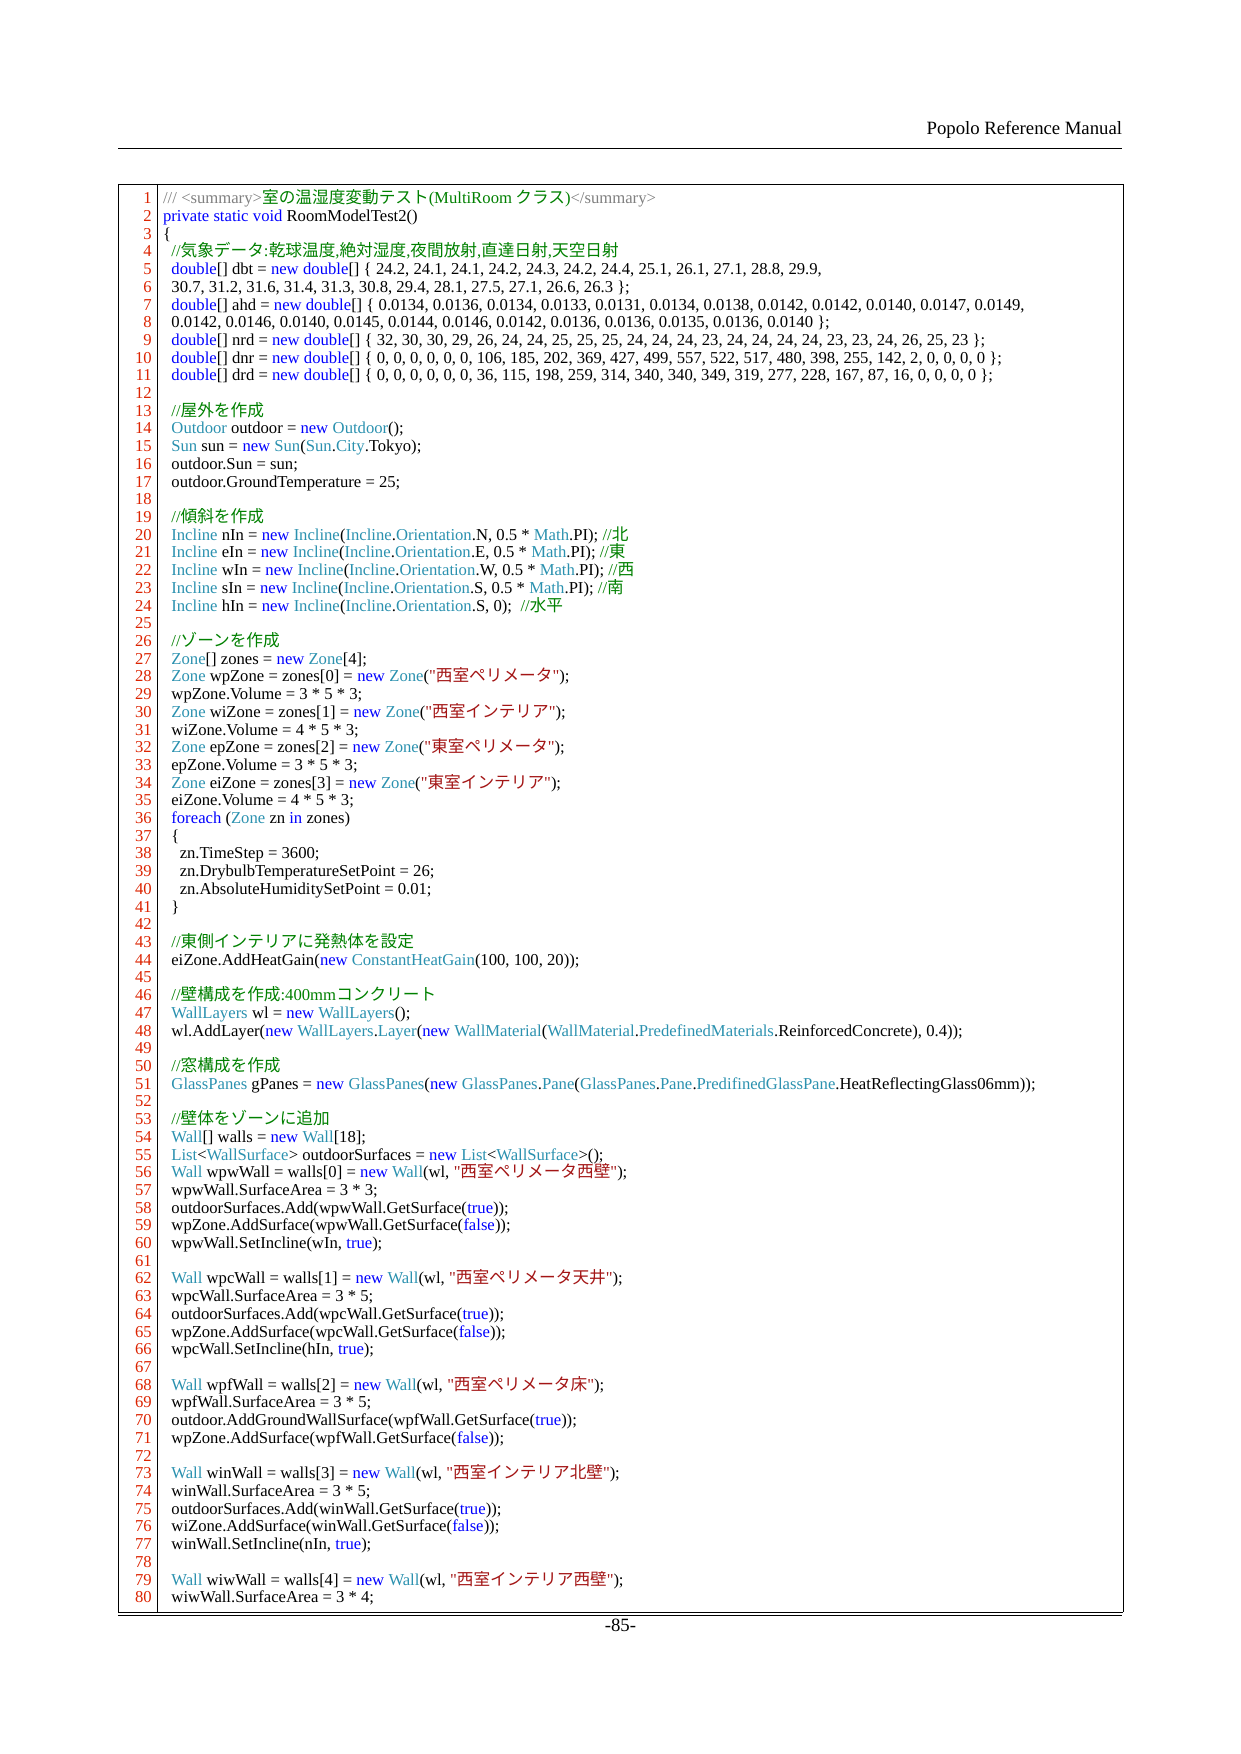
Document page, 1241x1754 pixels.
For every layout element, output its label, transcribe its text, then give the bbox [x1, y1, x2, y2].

table_header 1 2 3 4 5 6 7 8 9 10 11 12 13 14 15 16 17 18 19 20 21 22 23 24 25 26 27 28 29 30 31 32 33 34 35 36 37 38 39 40 41 42 43 44 45 46 47 48 49 50 51 52 53 54 55 56 57 58 59 60 61 62 63 64 65 66 67 68 69 70 71 72 73 74 75 76 77 78 79 80 [119, 185, 157, 1612]
table_header /// <summary>室の温湿度変動テスト(MultiRoomクラス)</summary> private static void RoomModelTest2() { //気象データ:乾球温度,絶対湿度,夜間放射,直達日射,天空日射 double[] dbt = new double[] { 24.2, 24.1, 24.1, 24.2, 24.3, 24.2, 24.4, 25.1, 26.1, 27.1, 28.8, 29.9, 30.7, 31.2, 31.6, 31.4, 31.3, 30.8, 29.4, 28.1, 27.5, 27.1, 26.6, 26.3 }; double[] ahd = new double[] { 0.0134, 0.0136, 0.0134, 0.0133, 0.0131, 0.0134, 0.0138, 0.0142, 0.0142, 0.0140, 0.0147, 0.0149, 0.0142, 0.0146, 0.0140, 0.0145, 0.0144, 0.0146, 0.0142, 0.0136, 0.0136, 0.0135, 0.0136, 0.0140 }; double[] nrd = new double[] { 32, 30, 30, 29, 26, 24, 24, 25, 25, 25, 24, 24, 24, 23, 24, 24, 24, 24, 23, 23, 24, 26, 25, 23 }; double[] dnr = new double[] { 0, 0, 0, 0, 0, 0, 106, 185, 202, 369, 427, 499, 557, 522, 517, 480, 398, 255, 142, 2, 0, 0, 0, 0 }; double[] drd = new double[] { 0, 0, 0, 0, 0, 0, 36, 115, 198, 259, 314, 340, 340, 349, 319, 277, 228, 167, 87, 16, 0, 0, 0, 0 }; //屋外を作成 Outdoor outdoor = new Outdoor(); Sun sun = new Sun(Sun.City.Tokyo); outdoor.Sun = sun; outdoor.GroundTemperature = 25; //傾斜を作成 Incline nIn = new Incline(Incline.Orientation.N, 0.5 * Math.PI); //北 Incline eIn = new Incline(Incline.Orientation.E, 0.5 * Math.PI); //東 Incline wIn = new Incline(Incline.Orientation.W, 0.5 * Math.PI); //西 Incline sIn = new Incline(Incline.Orientation.S, 0.5 * Math.PI); //南 Incline hIn = new Incline(Incline.Orientation.S, 0); //水平 //ゾーンを作成 Zone[] zones = new Zone[4]; Zone wpZone = zones[0] = new Zone("西室ペリメータ"); wpZone.Volume = 3 * 5 * 3; Zone wiZone = zones[1] = new Zone("西室インテリア"); wiZone.Volume = 4 * 5 * 3; Zone epZone = zones[2] = new Zone("東室ペリメータ"); epZone.Volume = 3 * 5 * 3; Zone eiZone = zones[3] = new Zone("東室インテリア"); eiZone.Volume = 4 * 5 * 3; foreach (Zone zn in zones) { zn.TimeStep = 3600; zn.DrybulbTemperatureSetPoint = 26; zn.AbsoluteHumiditySetPoint = 0.01; } //東側インテリアに発熱体を設定 eiZone.AddHeatGain(new ConstantHeatGain(100, 100, 20)); //壁構成を作成:400mmコンクリート WallLayers wl = new WallLayers(); wl.AddLayer(new WallLayers.Layer(new WallMaterial(WallMaterial.PredefinedMaterials.ReinforcedConcrete), 0.4)); //窓構成を作成 GlassPanes gPanes = new GlassPanes(new GlassPanes.Pane(GlassPanes.Pane.PredifinedGlassPane.HeatReflectingGlass06mm)); //壁体をゾーンに追加 Wall[] walls = new Wall[18]; List<WallSurface> outdoorSurfaces = new List<WallSurface>(); Wall wpwWall = walls[0] = new Wall(wl, "西室ペリメータ西壁"); wpwWall.SurfaceArea = 3 * 3; outdoorSurfaces.Add(wpwWall.GetSurface(true)); wpZone.AddSurface(wpwWall.GetSurface(false)); wpwWall.SetIncline(wIn, true); Wall wpcWall = walls[1] = new Wall(wl, "西室ペリメータ天井"); wpcWall.SurfaceArea = 3 * 5; outdoorSurfaces.Add(wpcWall.GetSurface(true)); wpZone.AddSurface(wpcWall.GetSurface(false)); wpcWall.SetIncline(hIn, true); Wall wpfWall = walls[2] = new Wall(wl, "西室ペリメータ床"); wpfWall.SurfaceArea = 3 * 5; outdoor.AddGroundWallSurface(wpfWall.GetSurface(true)); wpZone.AddSurface(wpfWall.GetSurface(false)); Wall winWall = walls[3] = new Wall(wl, "西室インテリア北壁"); winWall.SurfaceArea = 3 * 5; outdoorSurfaces.Add(winWall.GetSurface(true)); wiZone.AddSurface(winWall.GetSurface(false)); winWall.SetIncline(nIn, true); Wall wiwWall = walls[4] = new Wall(wl, "西室インテリア西壁"); wiwWall.SurfaceArea = 3 * 4; [158, 185, 1123, 1612]
